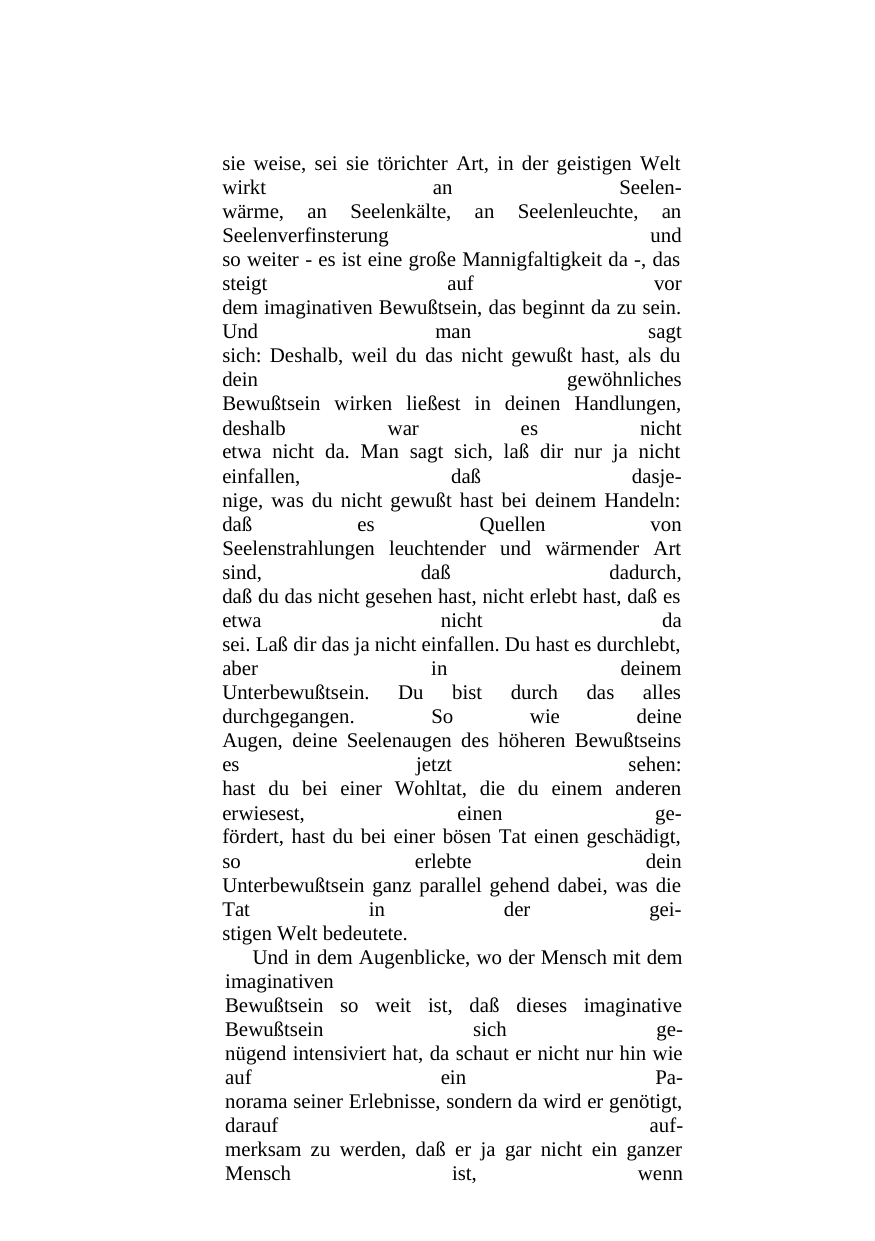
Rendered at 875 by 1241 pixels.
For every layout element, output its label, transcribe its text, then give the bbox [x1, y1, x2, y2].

text Und in dem Augenblicke, wo der Mensch mit dem imaginativen Bewußtsein so weit ist, daß dieses imaginative Bewußtsein sich ge- nügend intensiviert hat, da schaut er nicht nur hin wie auf ein Pa- norama seiner Erlebnisse, sondern da wird er genötigt, darauf auf- merksam zu werden, daß er ja gar nicht ein ganzer Mensch ist, wenn [225, 945, 683, 1185]
text sie weise, sei sie törichter Art, in der geistigen Welt wirkt an Seelen- wärme, an Seelenkälte, an Seelenleuchte, an Seelenverfinsterung und so weiter - es ist eine große Mannigfaltigkeit da -, das steigt auf vor dem imaginativen Bewußtsein, das beginnt da zu sein. Und man sagt sich: Deshalb, weil du das nicht gewußt hast, als du dein gewöhnliches Bewußtsein wirken ließest in deinen Handlungen, deshalb war es nicht etwa nicht da. Man sagt sich, laß dir nur ja nicht einfallen, daß dasje- nige, was du nicht gewußt hast bei deinem Handeln: daß es Quellen von Seelenstrahlungen leuchtender und wärmender Art sind, daß dadurch, daß du das nicht gesehen hast, nicht erlebt hast, daß es etwa nicht da sei. Laß dir das ja nicht einfallen. Du hast es durchlebt, aber in deinem Unterbewußtsein. Du bist durch das alles durchgegangen. So wie deine Augen, deine Seelenaugen des höheren Bewußtseins es jetzt sehen: hast du bei einer Wohltat, die du einem anderen erwiesest, einen ge- fördert, hast du bei einer bösen Tat einen geschädigt, so erlebte dein Unterbewußtsein ganz parallel gehend dabei, was die Tat in der gei- stigen Welt bedeutete. [222, 151, 682, 945]
